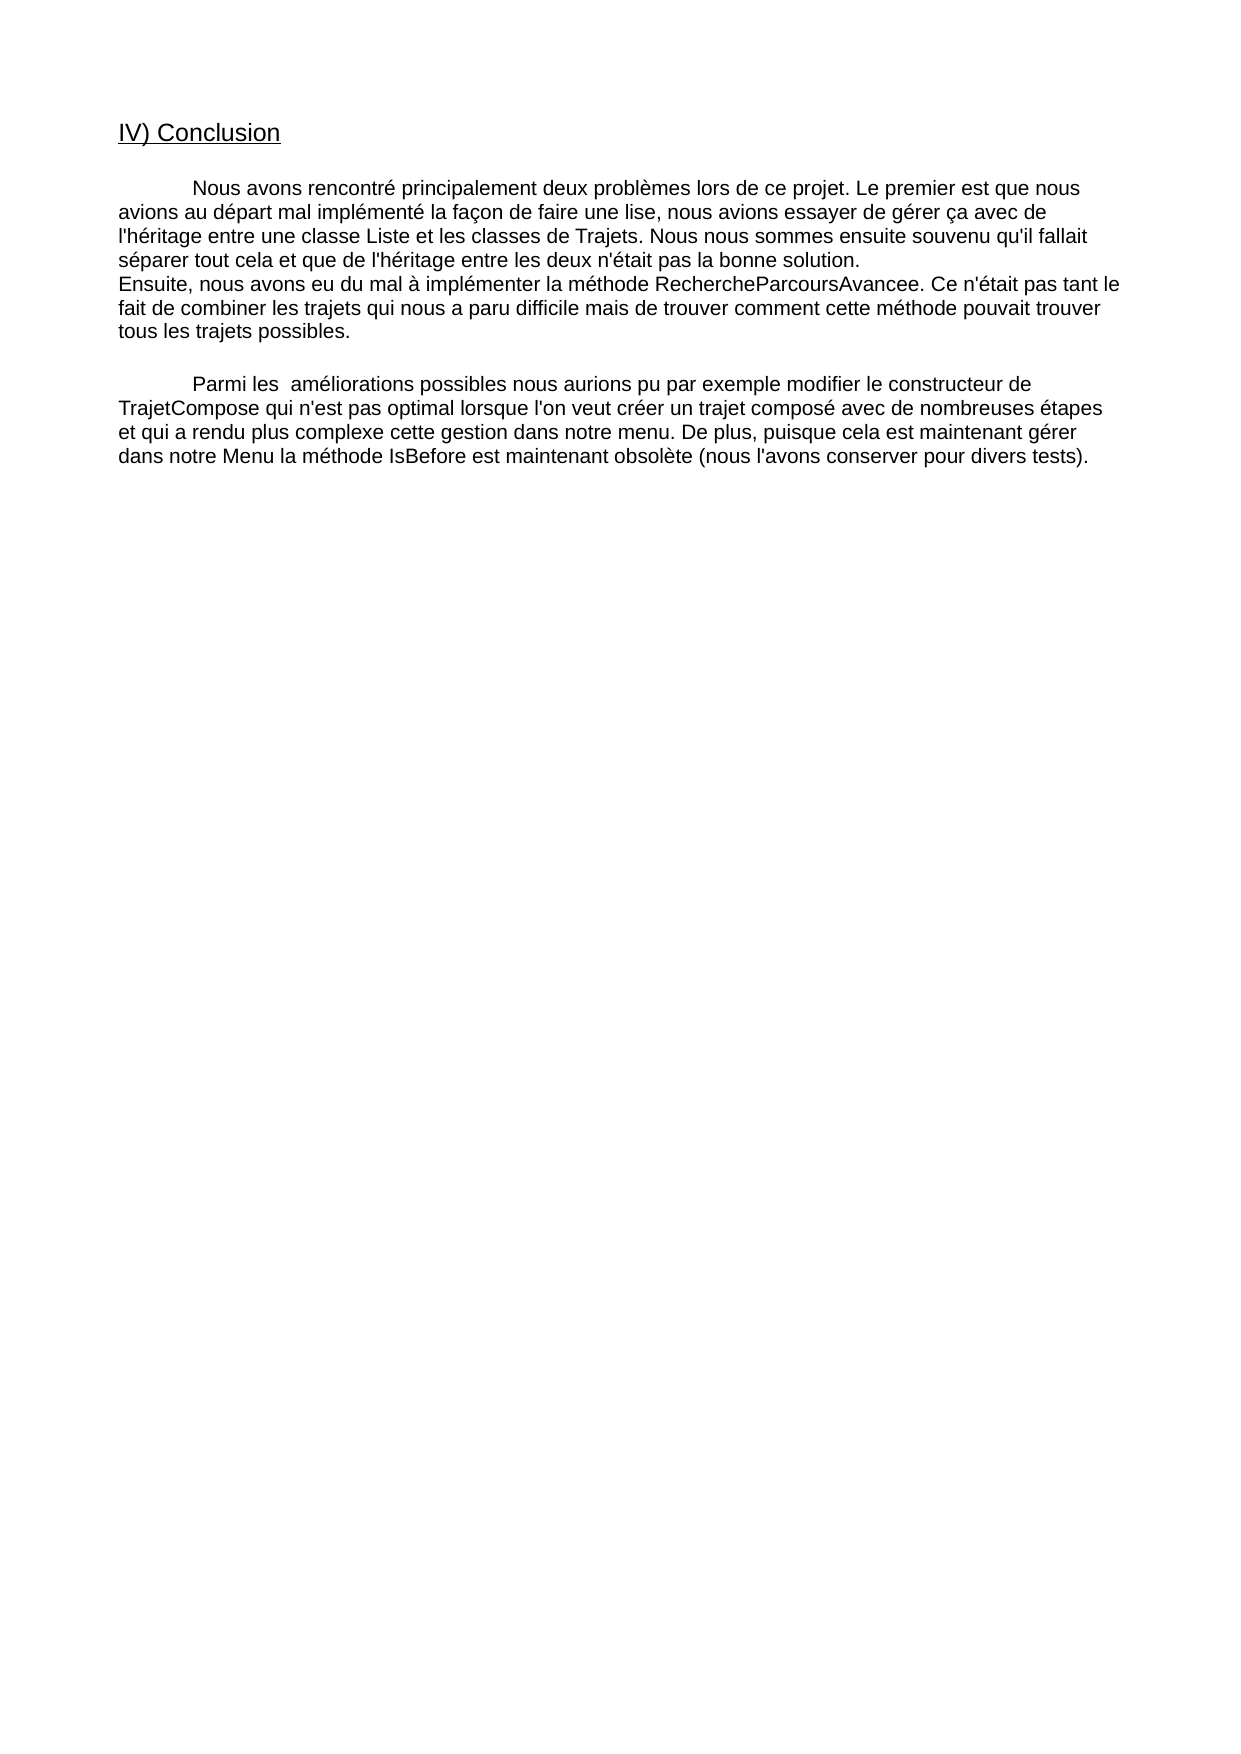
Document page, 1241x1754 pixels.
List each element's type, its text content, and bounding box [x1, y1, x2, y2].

text Parmi les améliorations possibles nous aurions pu par exemple modifier le constructeur de TrajetCompose qui n'est pas optimal lorsque l'on veut créer un trajet composé avec de nombreuses étapes et qui a rendu plus complexe cette gestion dans notre menu. De plus, puisque cela est maintenant gérer dans notre Menu la méthode IsBefore est maintenant obsolète (nous l'avons conserver pour divers tests). [118, 372, 1122, 468]
text IV) Conclusion [118, 118, 1122, 147]
text Nous avons rencontré principalement deux problèmes lors de ce projet. Le premier est que nous avions au départ mal implémenté la façon de faire une lise, nous avions essayer de gérer ça avec de l'héritage entre une classe Liste et les classes de Trajets. Nous nous sommes ensuite souvenu qu'il fallait séparer tout cela et que de l'héritage entre les deux n'était pas la bonne solution. [118, 176, 1122, 271]
text Ensuite, nous avons eu du mal à implémenter la méthode RechercheParcoursAvancee. Ce n'était pas tant le fait de combiner les trajets qui nous a paru difficile mais de trouver comment cette méthode pouvait trouver tous les trajets possibles. [118, 271, 1122, 343]
